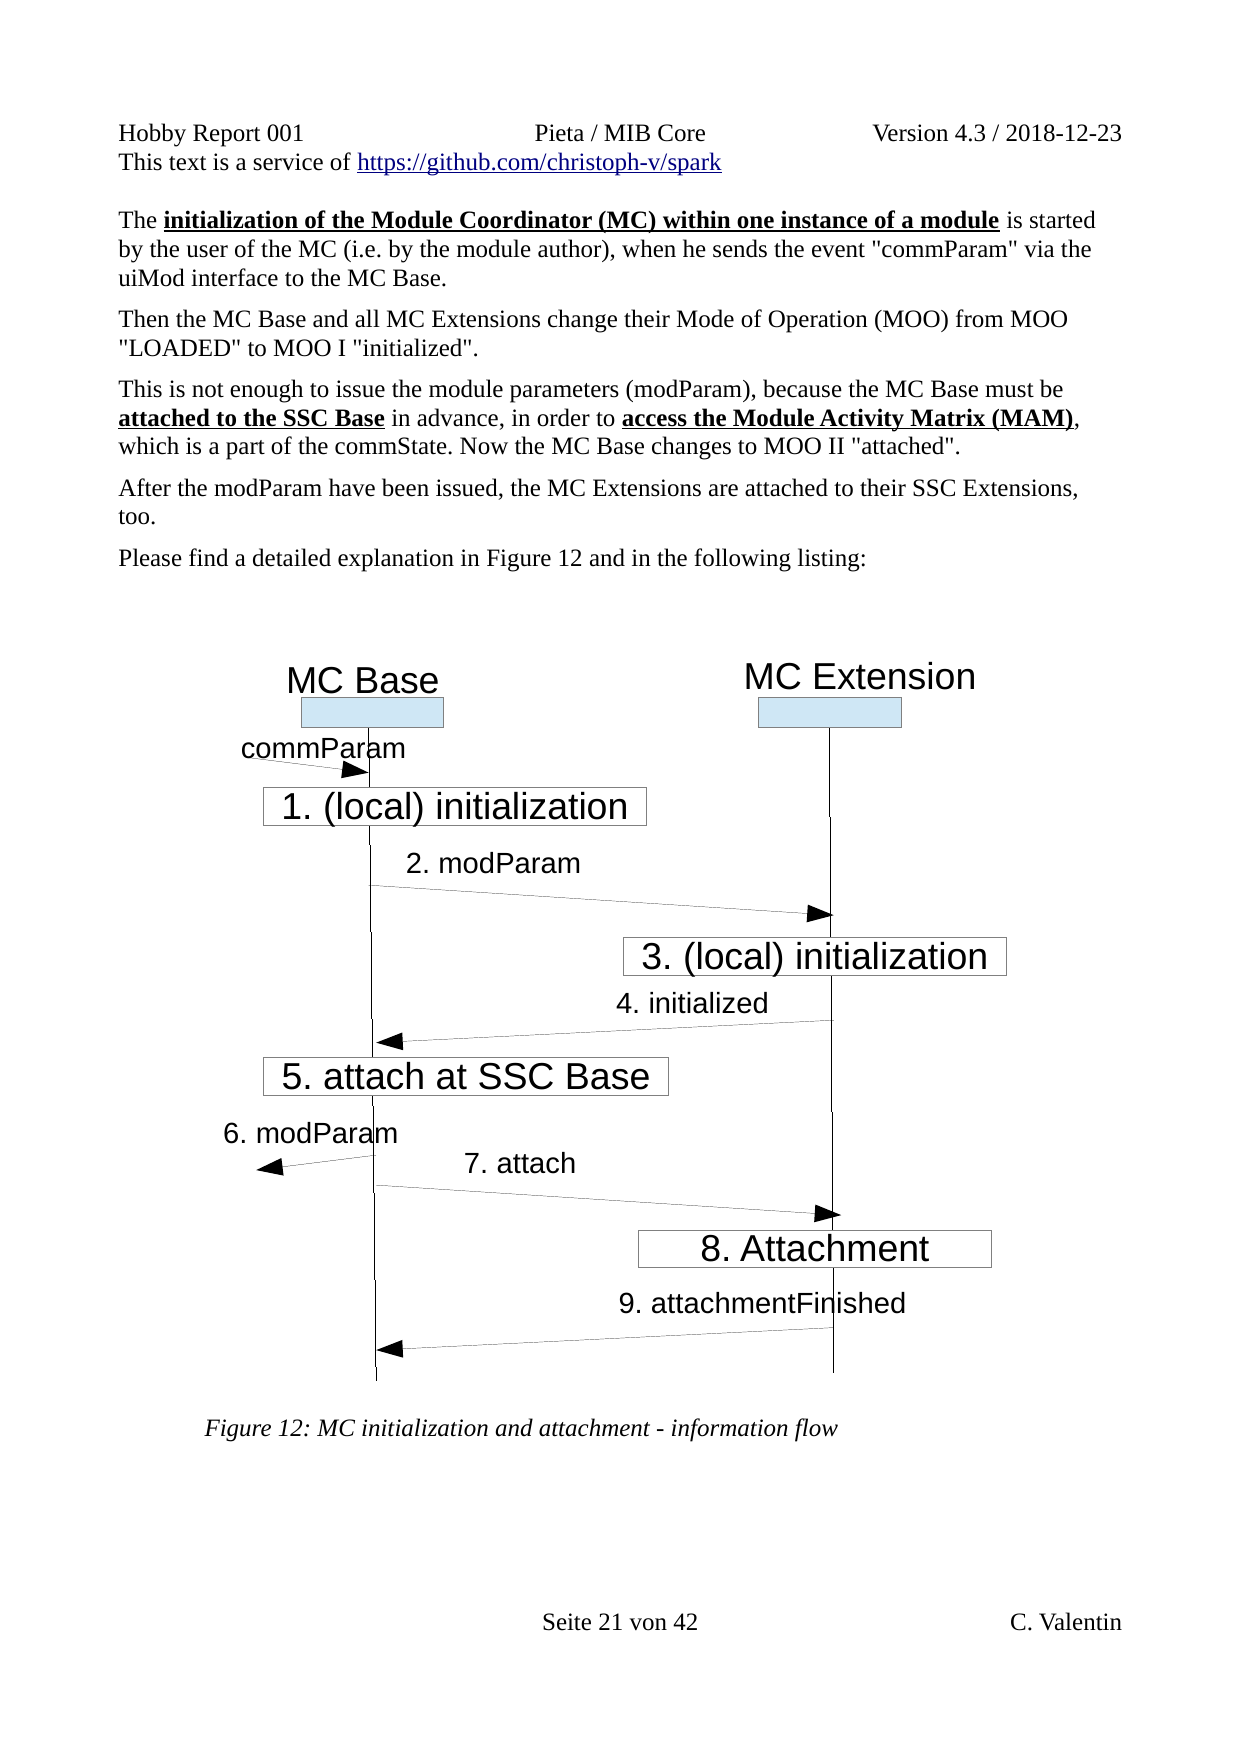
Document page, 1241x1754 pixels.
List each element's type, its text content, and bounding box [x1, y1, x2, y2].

text Then the MC Base and all MC Extensions change their Mode of Operation (MOO) from MOO "LOADED" to MOO I "initialized". [118, 304, 1122, 361]
text The initialization of the Module Coordinator (MC) within one instance of a module is started by the user of the MC (i.e. by the module author), when he sends the event "commParam" via the uiMod interface to the MC Base. [118, 205, 1122, 291]
text Figure 12: MC initialization and attachment - information flow [204, 638, 1036, 1442]
text Please find a detailed explanation in Figure 12 and in the following listing: [118, 543, 1122, 571]
text After the modParam have been issued, the MC Extensions are attached to their SSC Extensions, too. [118, 473, 1122, 530]
text This is not enough to issue the module parameters (modParam), because the MC Base must be attached to the SSC Base in advance, in order to access the Module Activity Matrix (MAM), which is a part of the commState. Now the MC Base changes to MOO II "attached". [118, 374, 1122, 460]
